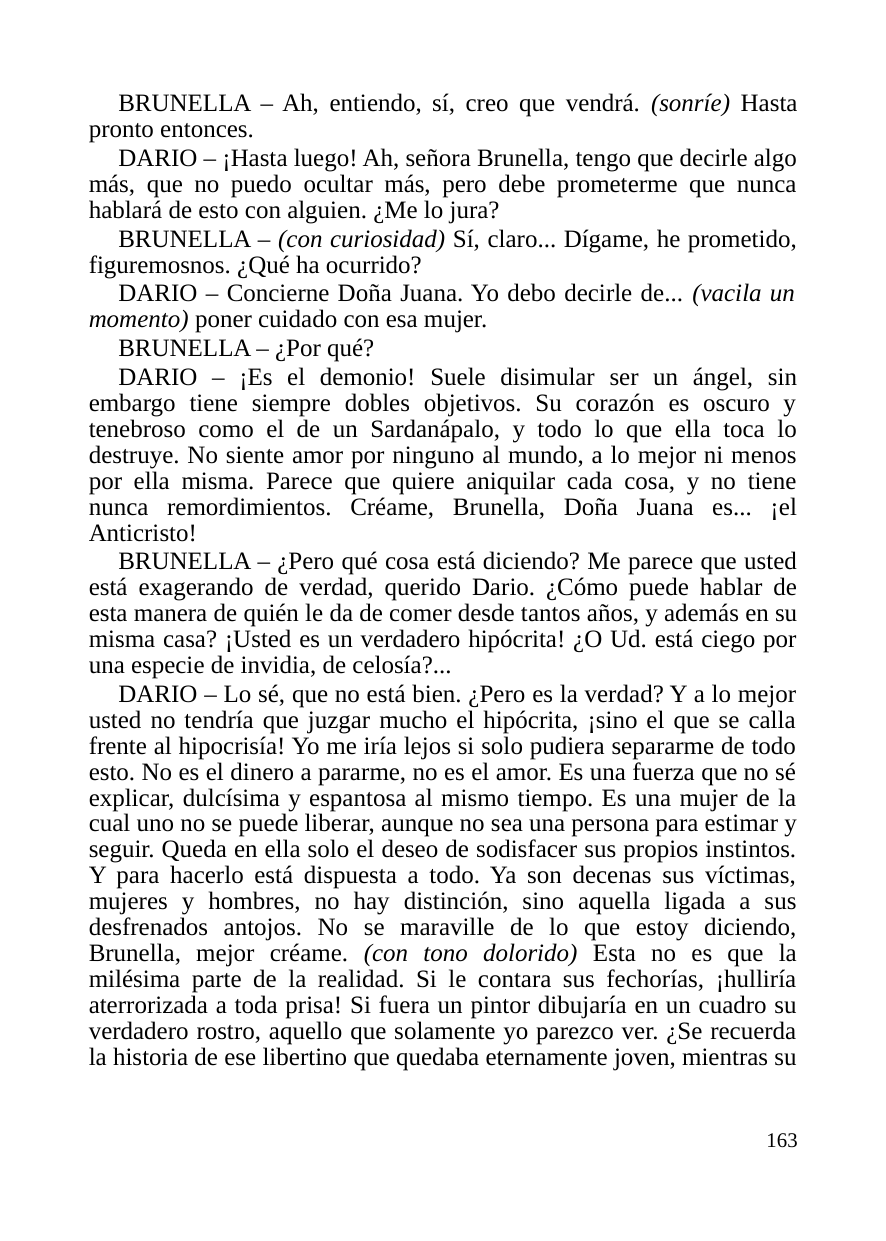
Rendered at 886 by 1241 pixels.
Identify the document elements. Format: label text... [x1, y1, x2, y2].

text BRUNELLA – ¿Por qué? [88, 333, 797, 362]
text DARIO – ¡Hasta luego! Ah, señora Brunella, tengo que decirle algo más, que no puedo ocultar más, pero debe prometerme que nunca hablará de esto con alguien. ¿Me lo jura? [88, 143, 797, 224]
text BRUNELLA – Ah, entiendo, sí, creo que vendrá. (sonríe) Hasta pronto entonces. [88, 88, 797, 143]
text DARIO – Lo sé, que no está bien. ¿Pero es la verdad? Y a lo mejor usted no tendría que juzgar mucho el hipócrita, ¡sino el que se calla frente al hipocrisía! Yo me iría lejos si solo pudiera separarme de todo esto. No es el dinero a pararme, no es el amor. Es una fuerza que no sé explicar, dulcísima y espantosa al mismo tiempo. Es una mujer de la cual uno no se puede liberar, aunque no sea una persona para estimar y seguir. Queda en ella solo el deseo de sodisfacer sus propios instintos. Y para hacerlo está dispuesta a todo. Ya son decenas sus víctimas, mujeres y hombres, no hay distinción, sino aquella ligada a sus desfrenados antojos. No se maraville de lo que estoy diciendo, Brunella, mejor créame. (con tono dolorido) Esta no es que la milésima parte de la realidad. Si le contara sus fechorías, ¡hulliría aterrorizada a toda prisa! Si fuera un pintor dibujaría en un cuadro su verdadero rostro, aquello que solamente yo parezco ver. ¿Se recuerda la historia de ese libertino que quedaba eternamente joven, mientras su [88, 679, 797, 1071]
text BRUNELLA – (con curiosidad) Sí, claro... Dígame, he prometido, figuremosnos. ¿Qué ha ocurrido? [88, 224, 797, 278]
text DARIO – Concierne Doña Juana. Yo debo decirle de... (vacila un momento) poner cuidado con esa mujer. [88, 278, 797, 333]
text BRUNELLA – ¿Pero qué cosa está diciendo? Me parece que usted está exagerando de verdad, querido Dario. ¿Cómo puede hablar de esta manera de quién le da de comer desde tantos años, y además en su misma casa? ¡Usted es un verdadero hipócrita! ¿O Ud. está ciego por una especie de invidia, de celosía?... [88, 546, 797, 679]
text DARIO – ¡Es el demonio! Suele disimular ser un ángel, sin embargo tiene siempre dobles objetivos. Su corazón es oscuro y tenebroso como el de un Sardanápalo, y todo lo que ella toca lo destruye. No siente amor por ninguno al mundo, a lo mejor ni menos por ella misma. Parece que quiere aniquilar cada cosa, y no tiene nunca remordimientos. Créame, Brunella, Doña Juana es... ¡el Anticristo! [88, 362, 797, 546]
